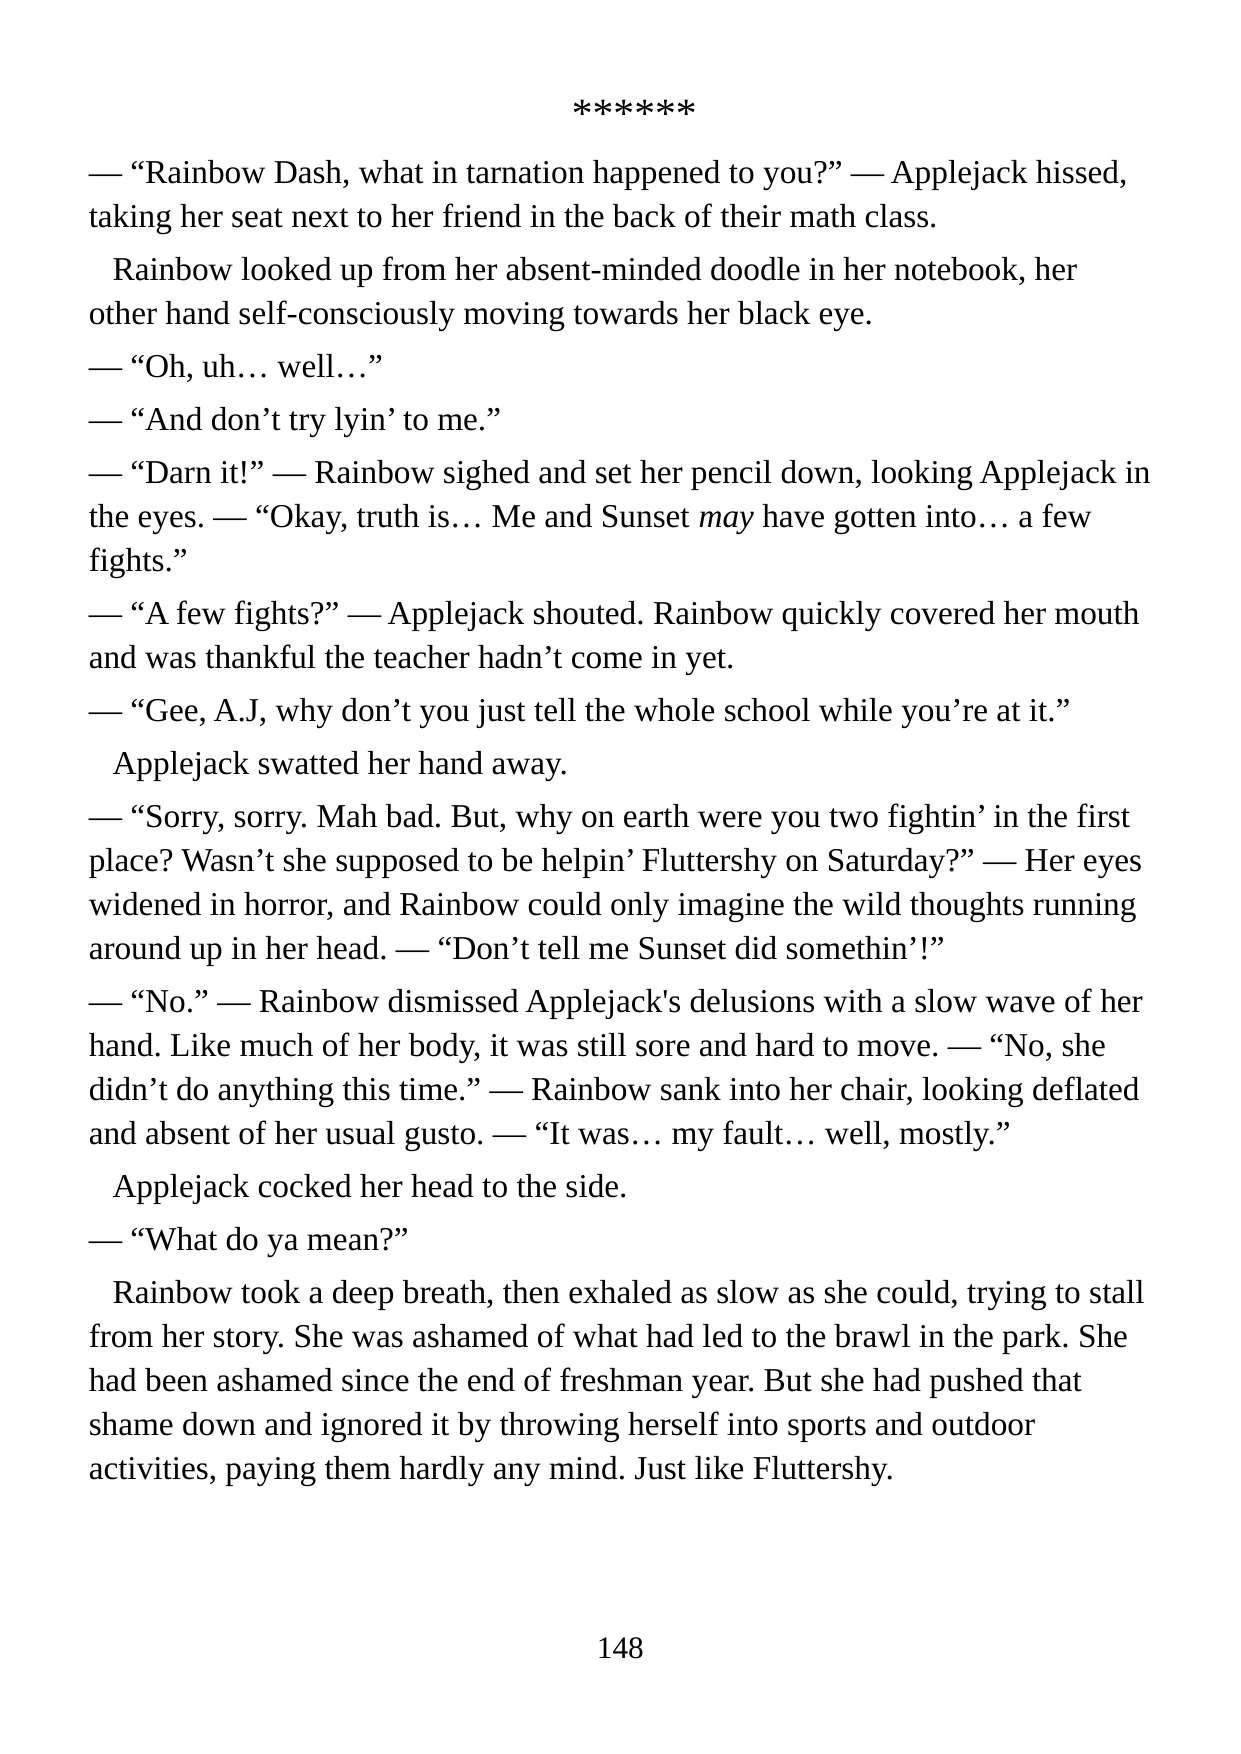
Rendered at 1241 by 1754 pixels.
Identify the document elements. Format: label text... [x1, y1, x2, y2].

text — “Darn it!” — Rainbow sighed and set her pencil down, looking Applejack in the eyes. — “Okay, truth is… Me and Sunset may have gotten into… a few fights.” [88, 452, 1152, 579]
text — “Gee, A.J, why don’t you just tell the whole school while you’re at it.” [88, 690, 1152, 729]
text Rainbow took a deep breath, then exhaled as slow as she could, trying to stall from her story. She was ashamed of what had led to the brawl in the park. She had been ashamed since the end of freshman year. But she had pushed that shame down and ignored it by throwing herself into sports and outdoor activities, paying them hardly any mind. Just like Fluttershy. [88, 1272, 1152, 1487]
text — “Oh, uh… well…” [88, 346, 1152, 385]
text Rainbow looked up from her absent-minded doodle in her notebook, her other hand self-consciously moving towards her black eye. [88, 249, 1152, 332]
text — “No.” — Rainbow dismissed Applejack's delusions with a slow wave of her hand. Like much of her body, it was still sore and hard to move. — “No, she didn’t do anything this time.” — Rainbow sank into her chair, looking deflated and absent of her usual gusto. — “It was… my fault… well, mostly.” [88, 981, 1152, 1152]
text — “What do ya mean?” [88, 1219, 1152, 1258]
text — “A few fights?” — Applejack shouted. Rainbow quickly covered her mouth and was thankful the teacher hadn’t come in yet. [88, 593, 1152, 676]
text Applejack cocked her head to the side. [88, 1166, 1152, 1205]
text — “Sorry, sorry. Mah bad. But, why on earth were you two fightin’ in the first place? Wasn’t she supposed to be helpin’ Fluttershy on Saturday?” — Her eyes widened in horror, and Rainbow could only imagine the wild thoughts running around up in her head. — “Don’t tell me Sunset did somethin’!” [88, 796, 1152, 967]
text ****** [88, 88, 1152, 136]
text — “Rainbow Dash, what in tarnation happened to you?” — Applejack hissed, taking her seat next to her friend in the back of their math class. [88, 152, 1152, 235]
text — “And don’t try lyin’ to me.” [88, 399, 1152, 438]
text Applejack swatted her hand away. [88, 743, 1152, 782]
